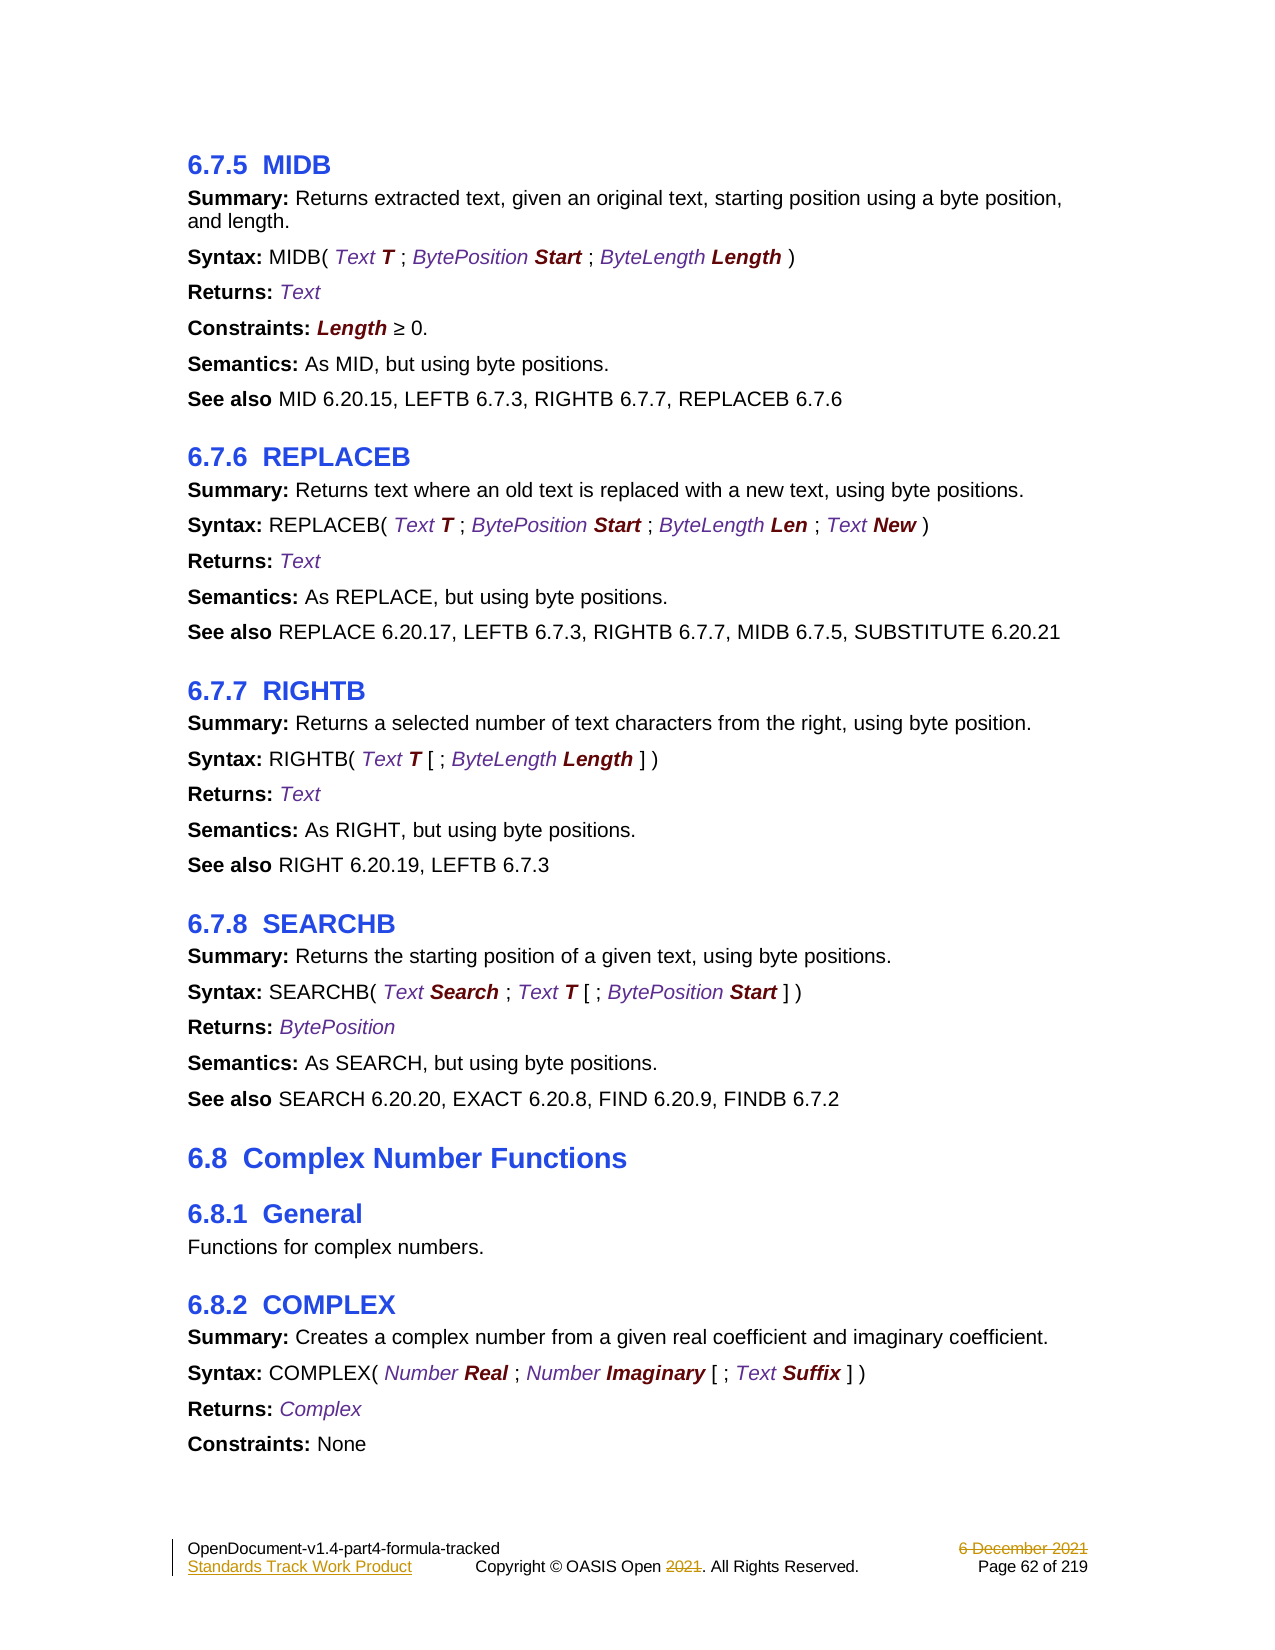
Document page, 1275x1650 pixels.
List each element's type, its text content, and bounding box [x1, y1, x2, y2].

text See also SEARCH 6.20.20, EXACT 6.20.8, FIND 6.20.9, FINDB 6.7.2 [187, 1087, 1088, 1111]
text Summary: Returns extracted text, given an original text, starting position using a byte position, and length. [187, 186, 1088, 233]
text Returns: Complex [187, 1397, 1088, 1421]
text Semantics: As SEARCH, but using byte positions. [187, 1051, 1088, 1075]
text Syntax: MIDB( Text T ; BytePosition Start ; ByteLength Length ) [187, 245, 1088, 269]
text Summary: Returns the starting position of a given text, using byte positions. [187, 944, 1088, 968]
text See also MID 6.20.15, LEFTB 6.7.3, RIGHTB 6.7.7, REPLACEB 6.7.6 [187, 388, 1088, 411]
text Semantics: As RIGHT, but using byte positions. [187, 818, 1088, 842]
text Semantics: As MID, but using byte positions. [187, 352, 1088, 376]
text Semantics: As REPLACE, but using byte positions. [187, 585, 1088, 609]
text Constraints: None [187, 1433, 1088, 1456]
text Returns: Text [187, 281, 1088, 304]
text Syntax: RIGHTB( Text T [ ; ByteLength Length ] ) [187, 747, 1088, 771]
subtitle COMPLEX [187, 1290, 1088, 1320]
text Summary: Returns text where an old text is replaced with a new text, using byte positions. [187, 478, 1088, 502]
text Syntax: REPLACEB( Text T ; BytePosition Start ; ByteLength Len ; Text New ) [187, 514, 1088, 537]
subtitle General [187, 1199, 1088, 1229]
text Functions for complex numbers. [187, 1235, 1088, 1259]
subtitle Complex Number Functions [187, 1142, 1088, 1174]
text Returns: BytePosition [187, 1016, 1088, 1039]
text Returns: Text [187, 549, 1088, 573]
text Syntax: COMPLEX( Number Real ; Number Imaginary [ ; Text Suffix ] ) [187, 1361, 1088, 1385]
text Returns: Text [187, 783, 1088, 806]
text Constraints: Length ≥ 0. [187, 316, 1088, 340]
text See also REPLACE 6.20.17, LEFTB 6.7.3, RIGHTB 6.7.7, MIDB 6.7.5, SUBSTITUTE 6.20.21 [187, 621, 1088, 644]
text Syntax: SEARCHB( Text Search ; Text T [ ; BytePosition Start ] ) [187, 980, 1088, 1004]
text Summary: Returns a selected number of text characters from the right, using byte position. [187, 711, 1088, 735]
subtitle SEARCHB [187, 908, 1088, 938]
text Summary: Creates a complex number from a given real coefficient and imaginary coefficient. [187, 1326, 1088, 1349]
subtitle RIGHTB [187, 675, 1088, 705]
subtitle REPLACEB [187, 442, 1088, 472]
text See also RIGHT 6.20.19, LEFTB 6.7.3 [187, 854, 1088, 877]
subtitle MIDB [187, 150, 1088, 180]
